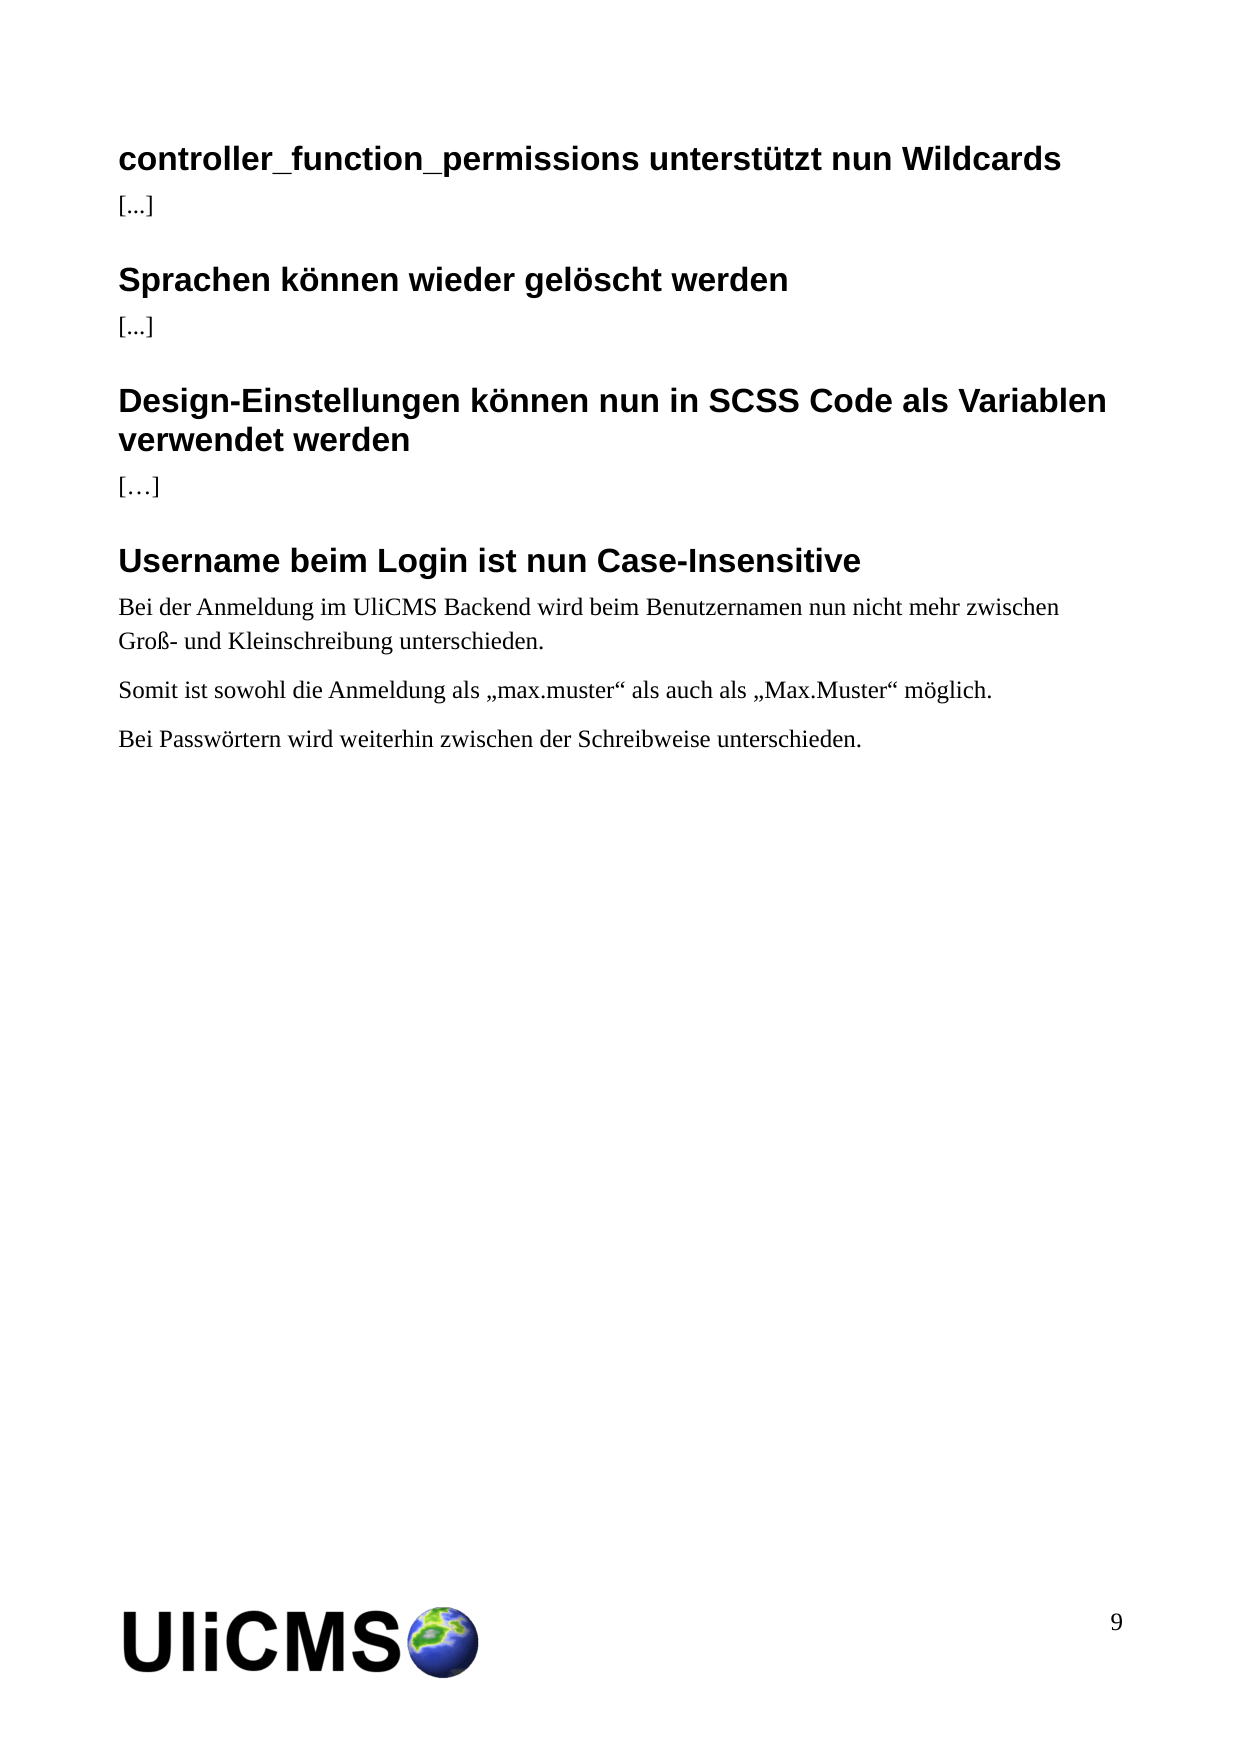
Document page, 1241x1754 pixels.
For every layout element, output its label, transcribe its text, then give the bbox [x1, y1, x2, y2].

subtitle Sprachen können wieder gelöscht werden [118, 260, 1123, 299]
text Bei der Anmeldung im UliCMS Backend wird beim Benutzernamen nun nicht mehr zwischen Groß- und Kleinschreibung unterschieden. [118, 592, 1123, 655]
text [...] [118, 311, 1123, 340]
subtitle Username beim Login ist nun Case-Insensitive [118, 541, 1123, 579]
text [...] [118, 190, 1123, 219]
subtitle Design-Einstellungen können nun in SCSS Code als Variablen verwendet werden [118, 381, 1123, 458]
text […] [118, 471, 1123, 499]
text Bei Passwörtern wird weiterhin zwischen der Schreibweise unterschieden. [118, 724, 1123, 753]
picture [118, 1607, 479, 1681]
text Somit ist sowohl die Anmeldung als „max.muster“ als auch als „Max.Muster“ möglich. [118, 675, 1123, 704]
subtitle controller_function_permissions unterstützt nun Wildcards [118, 139, 1123, 178]
